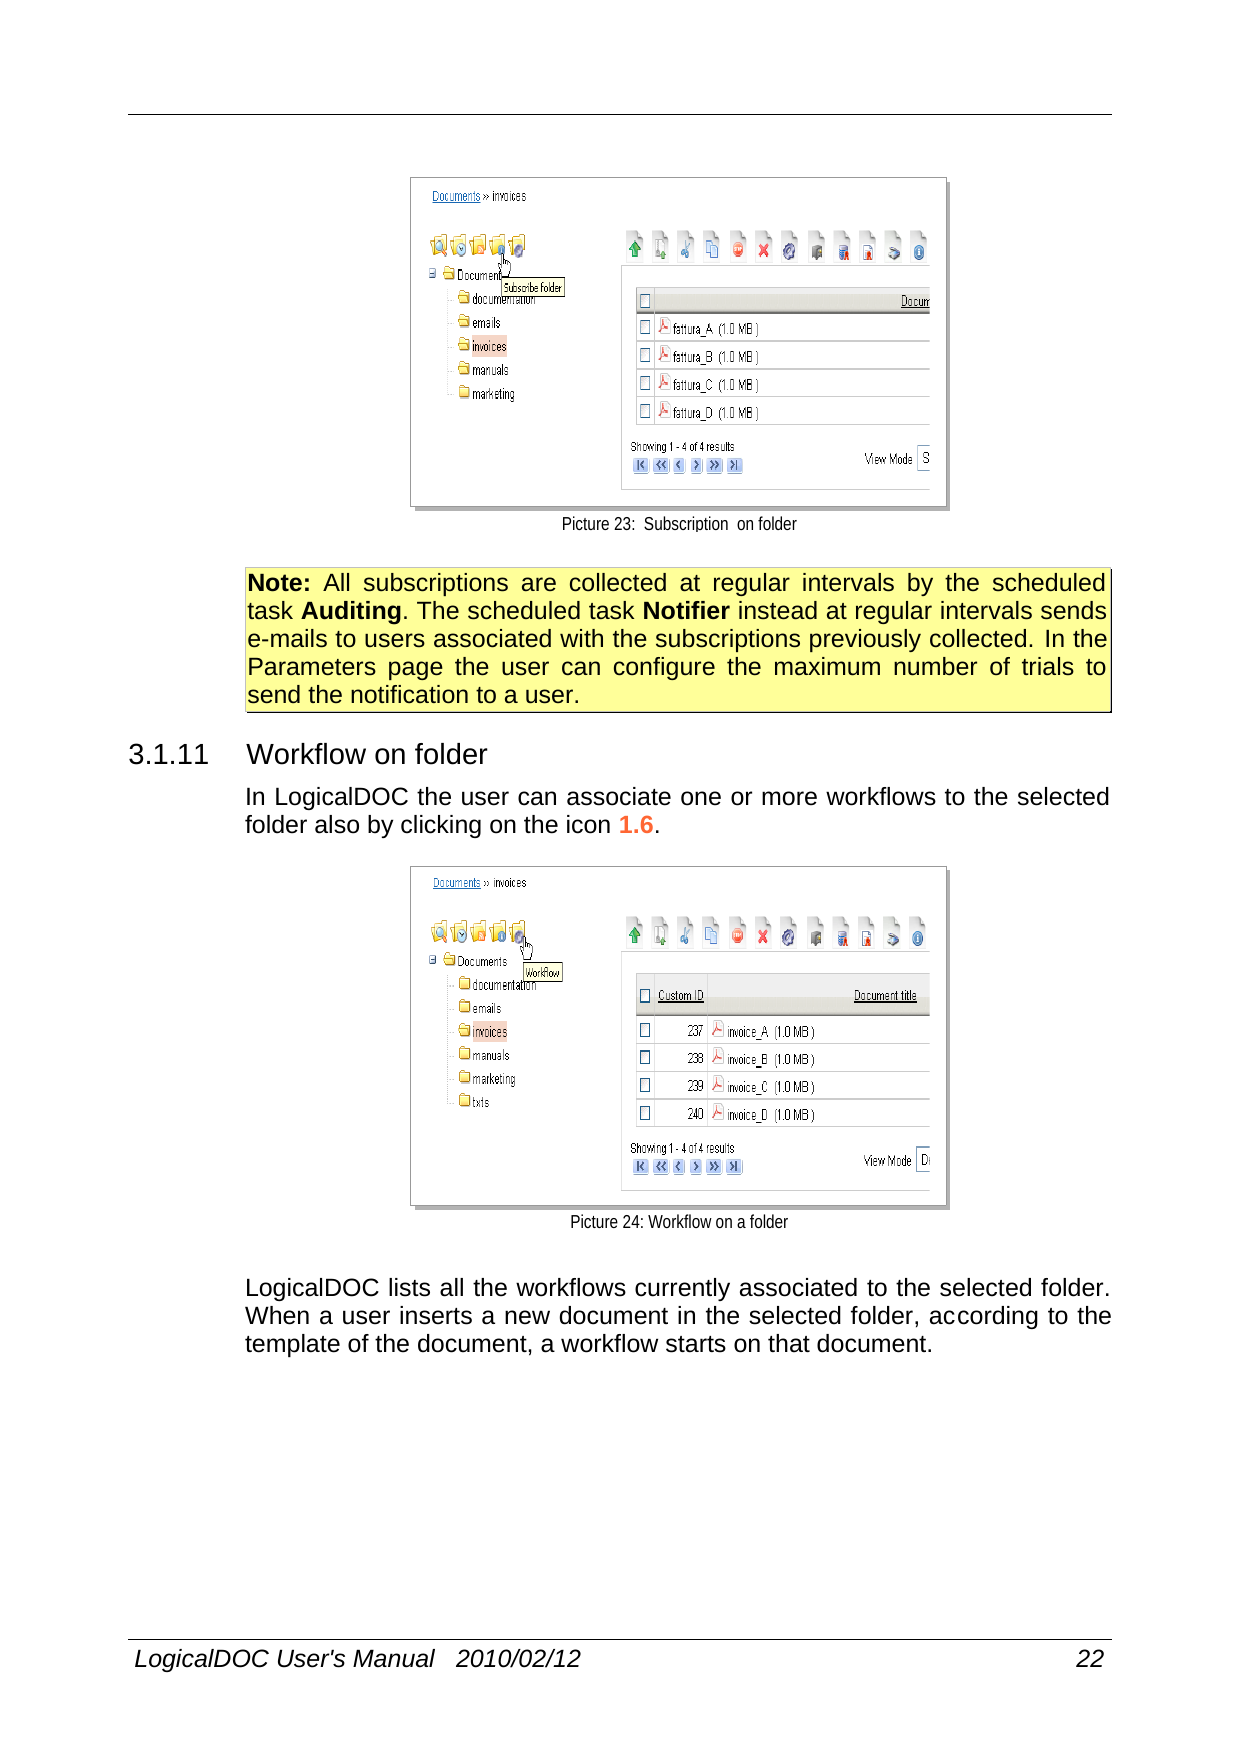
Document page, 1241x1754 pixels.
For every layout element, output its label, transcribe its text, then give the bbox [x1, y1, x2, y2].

picture [426, 874, 930, 1196]
text Picture 24: Workflow on a folder [410, 1206, 948, 1233]
text LogicalDOC lists all the workflows currently associated to the selected folder. When a user inserts a new document in the selected folder, according to the template of the document, a workflow starts on that document. [245, 1274, 1112, 1357]
text In LogicalDOC the user can associate one or more workflows to the selected folder also by clicking on the icon 1.6. [245, 783, 1112, 839]
text Note: All subscriptions are collected at regular intervals by the scheduled task Auditing. The scheduled task Notifier instead at regular intervals sends e-mails to users associated with the subscriptions previously collected. In the Parameters page the user can configure the maximum number of trials to send the notification to a user. [246, 568, 1110, 711]
picture [426, 186, 930, 498]
subtitle Workflow on folder [128, 738, 1112, 771]
text Picture 23: Subscription on folder [410, 507, 948, 532]
